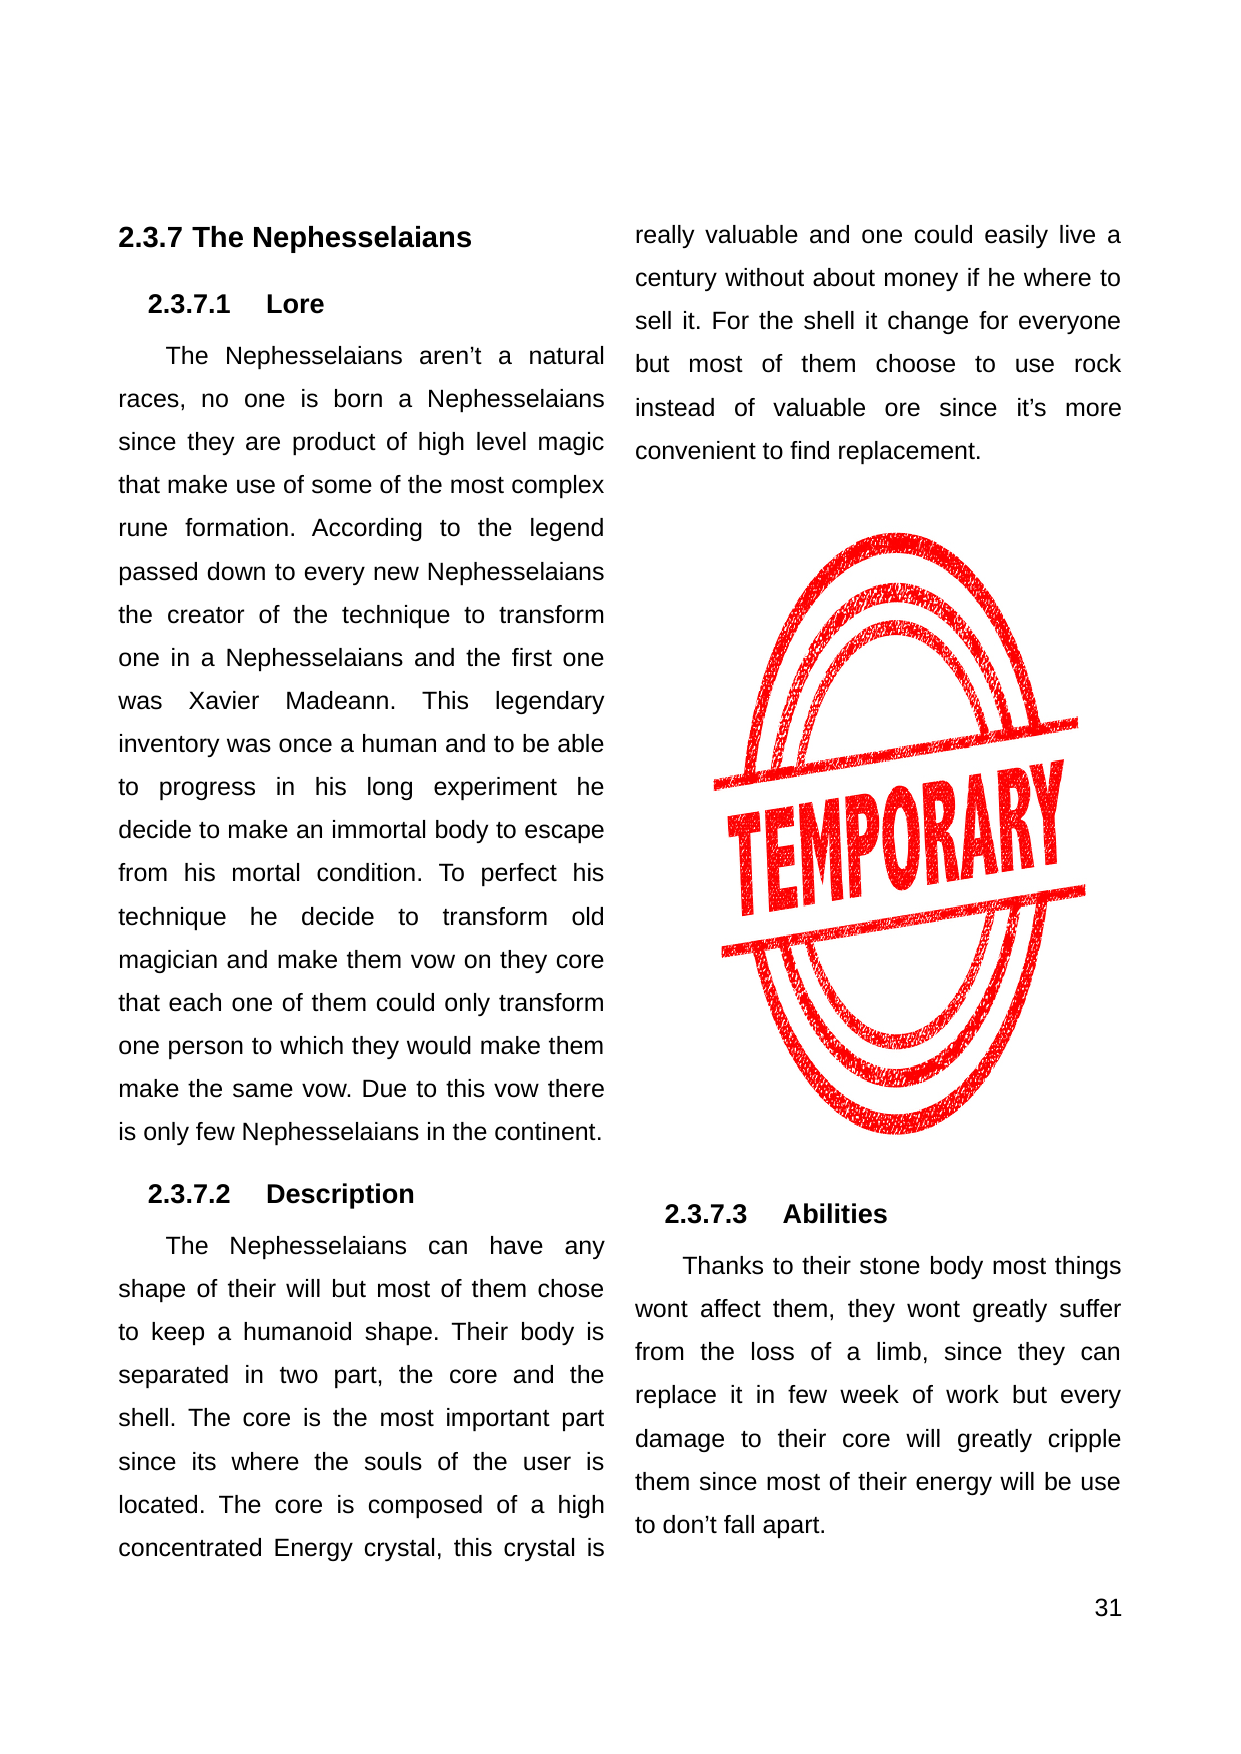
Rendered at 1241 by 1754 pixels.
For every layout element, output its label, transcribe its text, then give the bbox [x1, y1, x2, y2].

text The Nephesselaians can have any shape of their will but most of them chose to keep a humanoid shape. Their body is separated in two part, the core and the shell. The core is the most important part since its where the souls of the user is located. The core is composed of a high concentrated Energy crystal, this crystal is [118, 1231, 605, 1561]
text Thanks to their stone body most things wont affect them, they wont greatly suffer from the loss of a limb, since they can replace it in few week of work but every damage to their core will greatly cripple them since most of their energy will be use to don’t fall apart. [635, 1251, 1122, 1539]
text The Nephesselaians aren’t a natural races, no one is born a Nephesselaians since they are product of high level magic that make use of some of the most complex rune formation. According to the legend passed down to every new Nephesselaians the creator of the technique to transform one in a Nephesselaians and the first one was Xavier Madeann. This legendary inventory was once a human and to be able to progress in his long experiment he decide to make an immortal body to escape from his mortal condition. To perfect his technique he decide to transform old magician and make them vow on they core that each one of them could only transform one person to which they would make them make the same vow. Due to this vow there is only few Nephesselaians in the continent. [118, 341, 605, 1146]
subtitle The Nephesselaians [118, 220, 605, 254]
subtitle Description [118, 1178, 605, 1209]
subtitle Abilities [635, 1183, 1122, 1229]
subtitle Lore [118, 288, 605, 319]
picture [640, 500, 1138, 1183]
text really valuable and one could easily live a century without about money if he where to sell it. For the shell it change for everyone but most of them choose to use rock instead of valuable ore since it’s more convenient to find replacement. [635, 220, 1122, 464]
